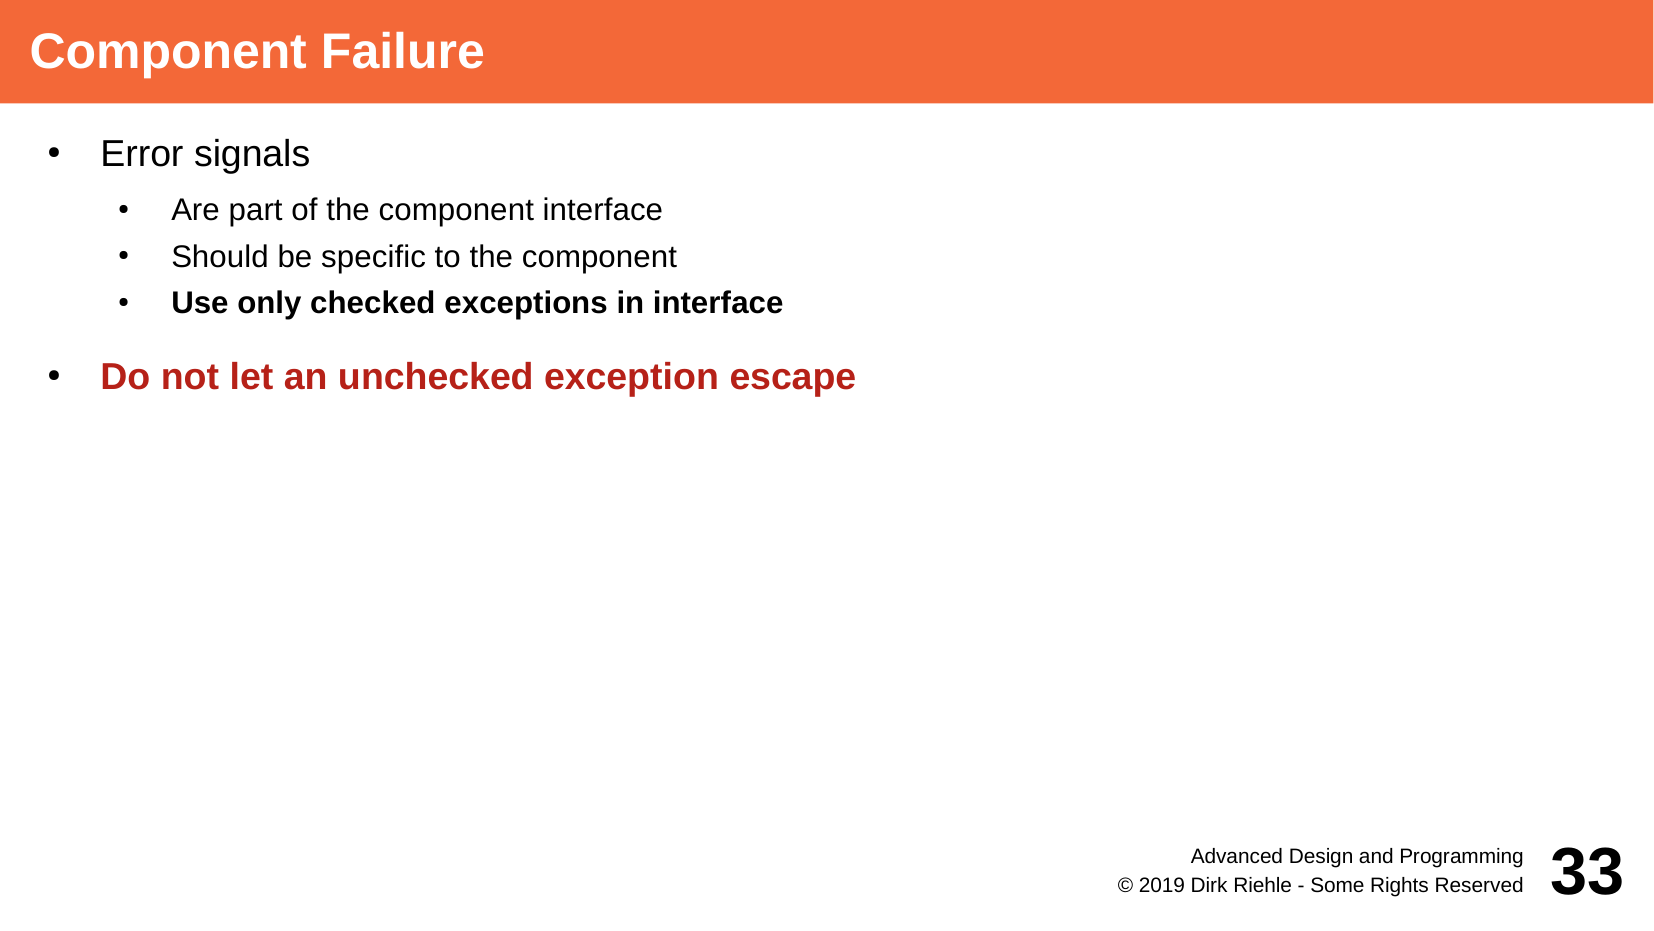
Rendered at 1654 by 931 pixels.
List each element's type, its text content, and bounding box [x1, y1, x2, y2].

title Component Failure [0, 0, 1654, 104]
list Error signals Are part of the component interface Should be specific to the component Use only checked exceptions in interface Do not let an unchecked exception escape [29, 132, 1625, 813]
